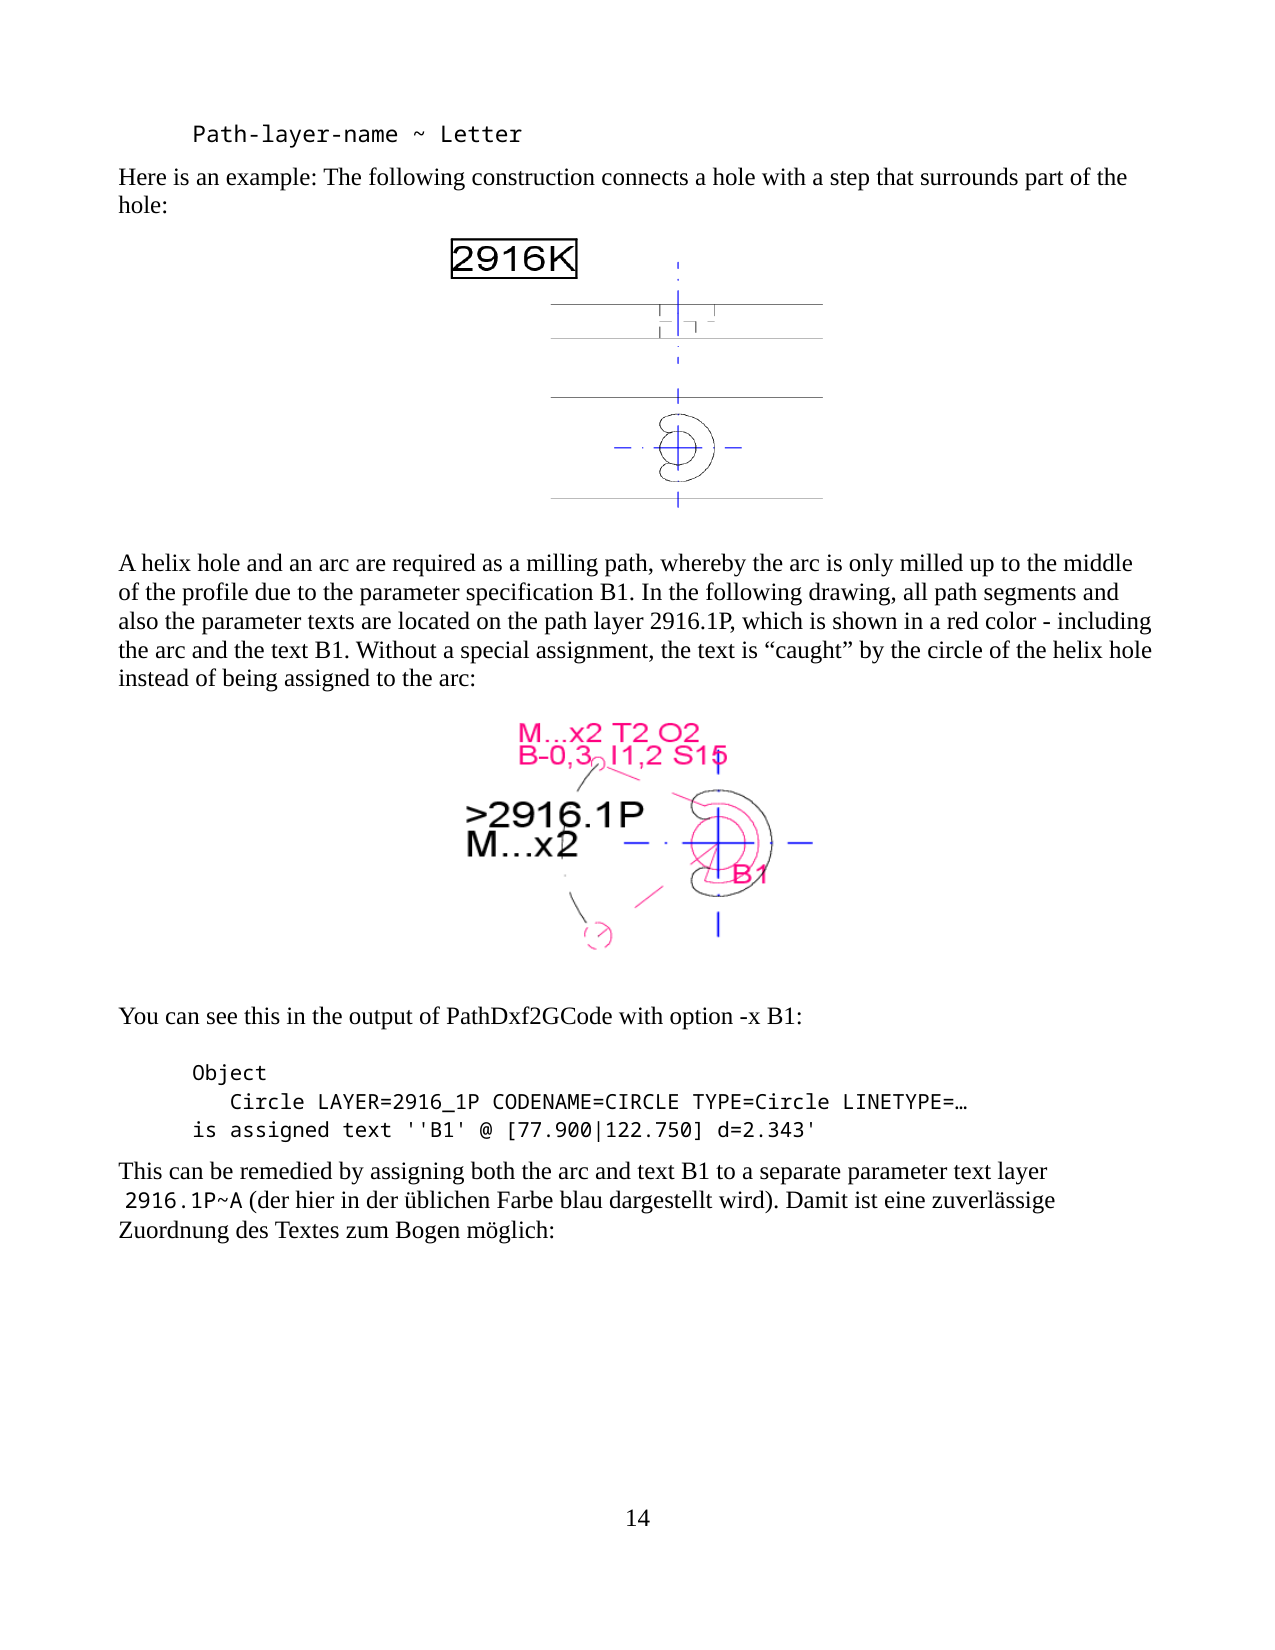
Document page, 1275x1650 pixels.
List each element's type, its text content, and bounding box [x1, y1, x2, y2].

text Path-layer-name ~ Letter [192, 118, 1157, 149]
text Object Circle LAYER=2916_1P CODENAME=CIRCLE TYPE=Circle LINETYPE=… is assigned text ''B1' @ [77.900|122.750] d=2.343' [192, 1058, 1157, 1144]
text You can see this in the output of PathDxf2GCode with option -x B1: [118, 1001, 1157, 1029]
text This can be remedied by assigning both the arc and text B1 to a separate parameter text layer 2916.1P~A (der hier in der üblichen Farbe blau dargestellt wird). Damit ist eine zuverlässige Zuordnung des Textes zum Bogen möglich: [118, 1156, 1157, 1243]
text Here is an example: The following construction connects a hole with a step that surrounds part of the hole: [118, 162, 1157, 219]
text A helix hole and an arc are required as a milling path, whereby the arc is only milled up to the middle of the profile due to the parameter specification B1. In the following drawing, all path segments and also the parameter texts are located on the path layer 2916.1P, which is shown in a red color - including the arc and the text B1. Without a special assignment, the text is “caught” by the circle of the helix hole instead of being assigned to the arc: [118, 548, 1157, 692]
